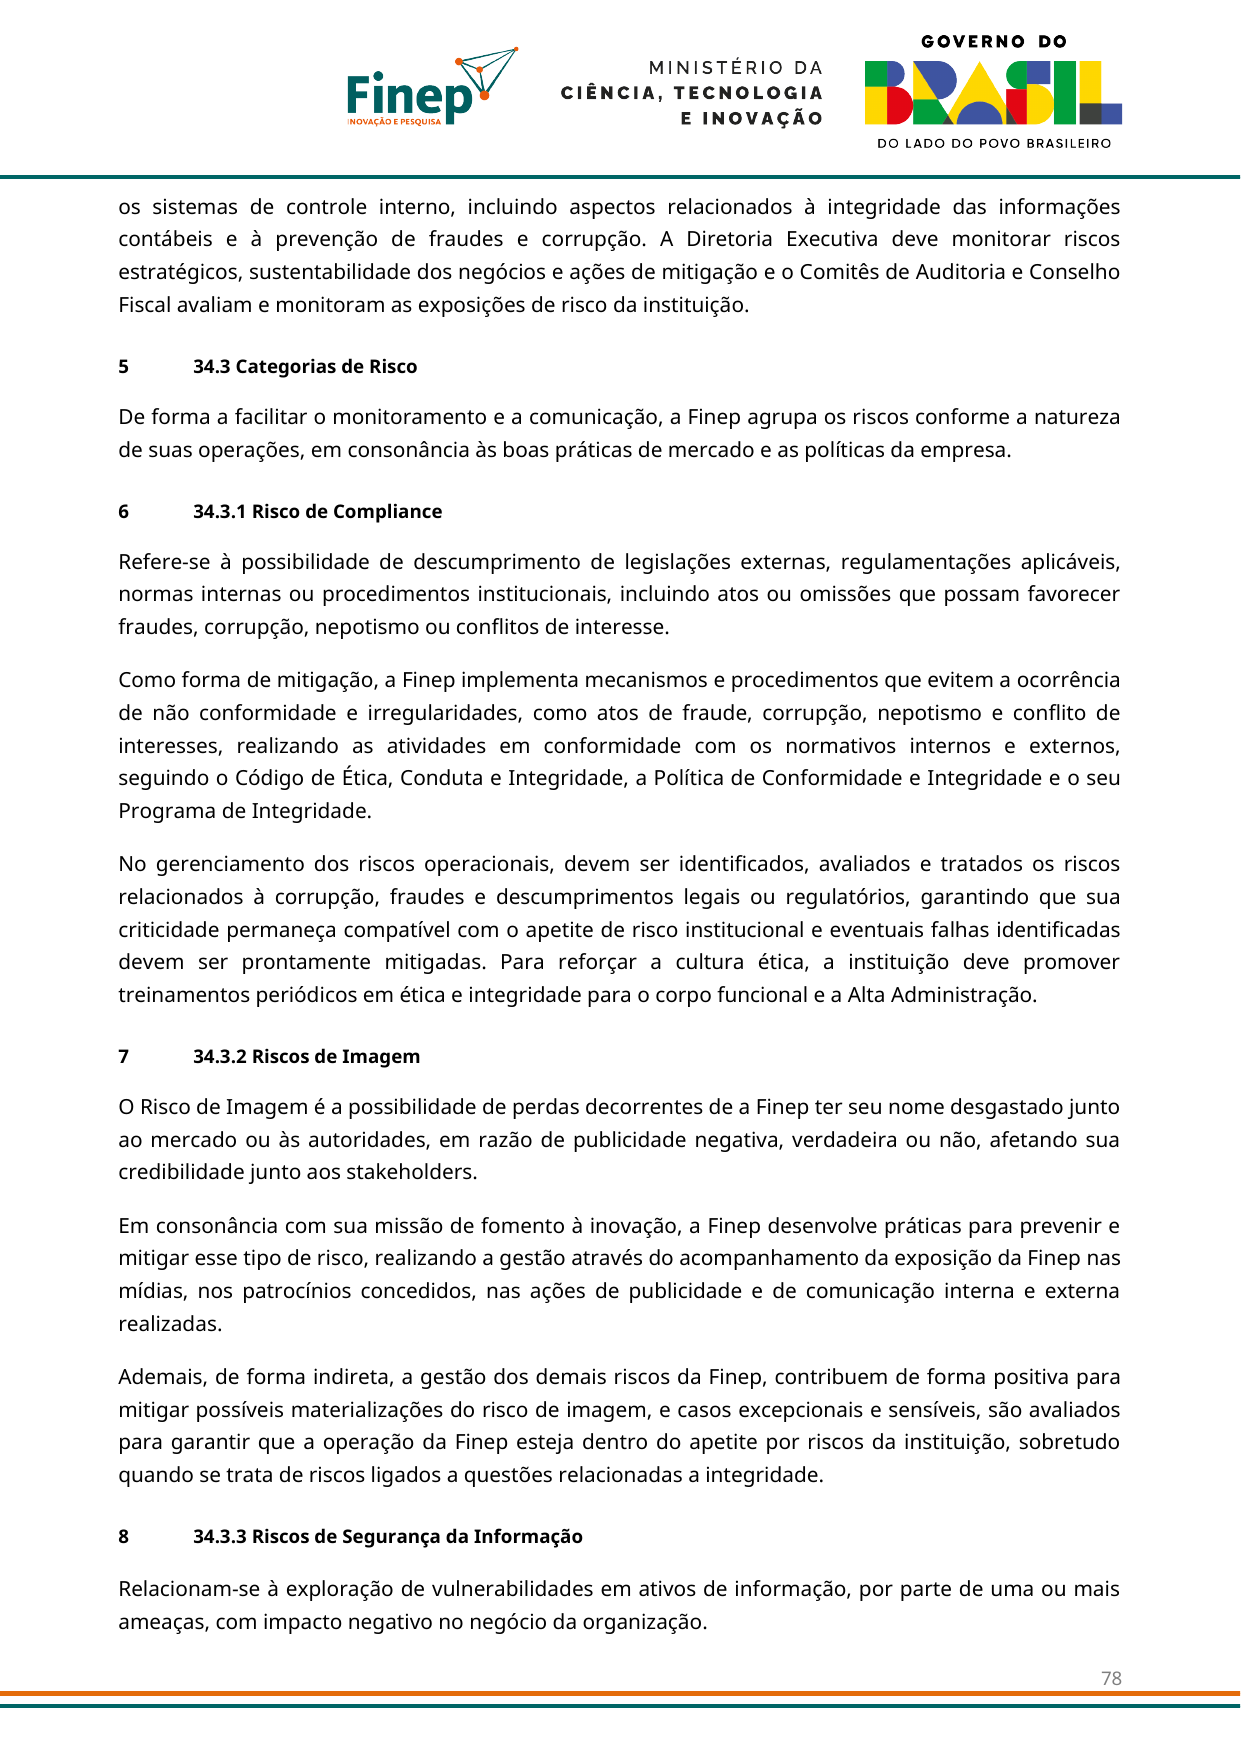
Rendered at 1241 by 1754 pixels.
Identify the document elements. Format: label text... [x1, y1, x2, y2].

text Refere-se à possibilidade de descumprimento de legislações externas, regulamentações aplicáveis, normas internas ou procedimentos institucionais, incluindo atos ou omissões que possam favorecer fraudes, corrupção, nepotismo ou conflitos de interesse. [118, 547, 1122, 641]
subtitle 34.3 Categorias de Risco [118, 354, 1122, 379]
text De forma a facilitar o monitoramento e a comunicação, a Finep agrupa os riscos conforme a natureza de suas operações, em consonância às boas práticas de mercado e as políticas da empresa. [118, 402, 1122, 463]
text Como forma de mitigação, a Finep implementa mecanismos e procedimentos que evitem a ocorrência de não conformidade e irregularidades, como atos de fraude, corrupção, nepotismo e conflito de interesses, realizando as atividades em conformidade com os normativos internos e externos, seguindo o Código de Ética, Conduta e Integridade, a Política de Conformidade e Integridade e o seu Programa de Integridade. [118, 666, 1122, 824]
text No gerenciamento dos riscos operacionais, devem ser identificados, avaliados e tratados os riscos relacionados à corrupção, fraudes e descumprimentos legais ou regulatórios, garantindo que sua criticidade permaneça compatível com o apetite de risco institucional e eventuais falhas identificadas devem ser prontamente mitigadas. Para reforçar a cultura ética, a instituição deve promover treinamentos periódicos em ética e integridade para o corpo funcional e a Alta Administração. [118, 849, 1122, 1008]
subtitle 34.3.1 Risco de Compliance [118, 498, 1122, 524]
text Relacionam-se à exploração de vulnerabilidades em ativos de informação, por parte de uma ou mais ameaças, com impacto negativo no negócio da organização. [118, 1574, 1122, 1635]
text O Risco de Imagem é a possibilidade de perdas decorrentes de a Finep ter seu nome desgastado junto ao mercado ou às autoridades, em razão de publicidade negativa, verdadeira ou não, afetando sua credibilidade junto aos stakeholders. [118, 1092, 1122, 1186]
text Em consonância com sua missão de fomento à inovação, a Finep desenvolve práticas para prevenir e mitigar esse tipo de risco, realizando a gestão através do acompanhamento da exposição da Finep nas mídias, nos patrocínios concedidos, nas ações de publicidade e de comunicação interna e externa realizadas. [118, 1211, 1122, 1337]
text Ademais, de forma indireta, a gestão dos demais riscos da Finep, contribuem de forma positiva para mitigar possíveis materializações do risco de imagem, e casos excepcionais e sensíveis, são avaliados para garantir que a operação da Finep esteja dentro do apetite por riscos da instituição, sobretudo quando se trata de riscos ligados a questões relacionadas a integridade. [118, 1362, 1122, 1488]
text os sistemas de controle interno, incluindo aspectos relacionados à integridade das informações contábeis e à prevenção de fraudes e corrupção. A Diretoria Executiva deve monitorar riscos estratégicos, sustentabilidade dos negócios e ações de mitigação e o Comitês de Auditoria e Conselho Fiscal avaliam e monitoram as exposições de risco da instituição. [118, 192, 1122, 318]
subtitle 34.3.3 Riscos de Segurança da Informação [118, 1524, 1122, 1549]
subtitle 34.3.2 Riscos de Imagem [118, 1044, 1122, 1069]
